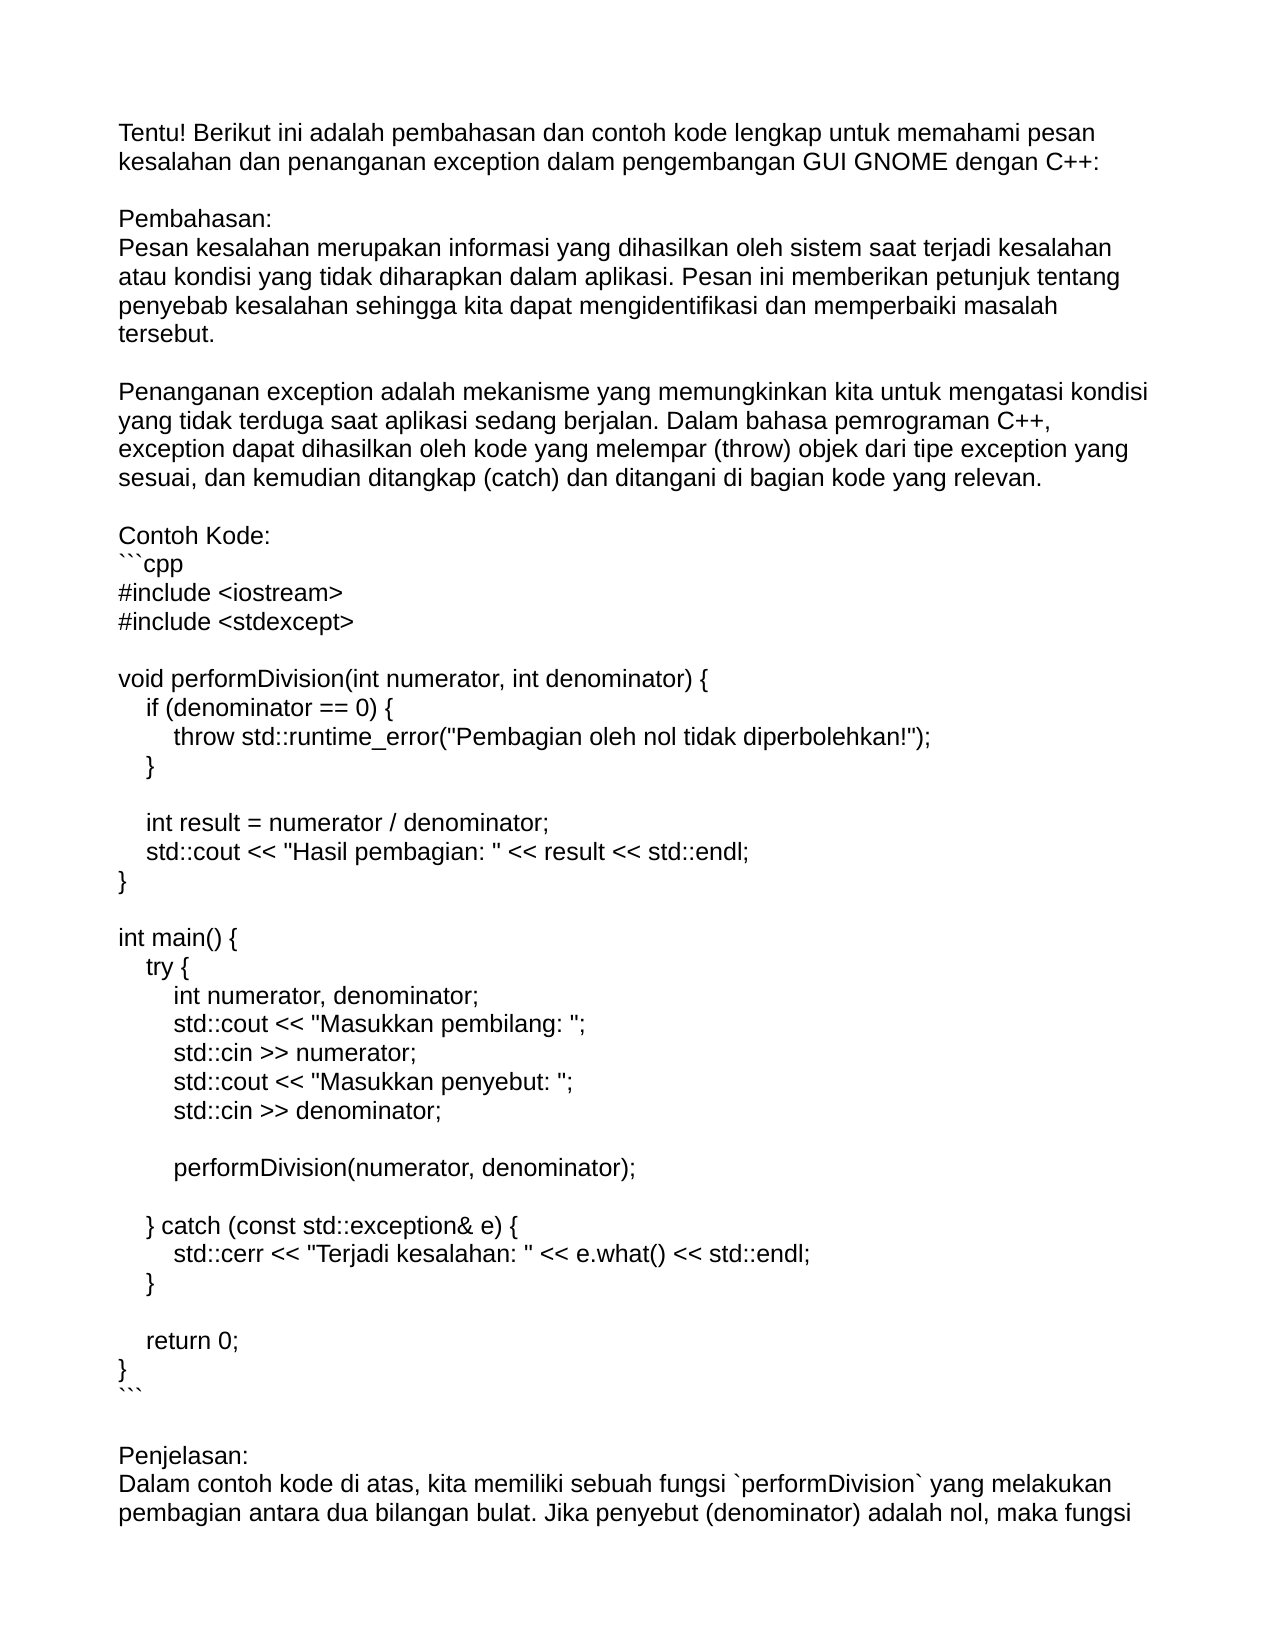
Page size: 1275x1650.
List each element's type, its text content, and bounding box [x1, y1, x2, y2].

text } catch (const std::exception& e) { [118, 1211, 1157, 1239]
text Pembahasan: [118, 204, 1157, 233]
text try { [118, 952, 1157, 981]
text ```cpp [118, 549, 1157, 578]
text std::cout << "Masukkan pembilang: "; [118, 1009, 1157, 1038]
text #include <stdexcept> [118, 607, 1157, 636]
text std::cout << "Masukkan penyebut: "; [118, 1067, 1157, 1096]
text Penanganan exception adalah mekanisme yang memungkinkan kita untuk mengatasi kondisi yang tidak terduga saat aplikasi sedang berjalan. Dalam bahasa pemrograman C++, exception dapat dihasilkan oleh kode yang melempar (throw) objek dari tipe exception yang sesuai, dan kemudian ditangkap (catch) dan ditangani di bagian kode yang relevan. [118, 377, 1157, 492]
text ``` [118, 1383, 1157, 1412]
text Penjelasan: [118, 1441, 1157, 1469]
text throw std::runtime_error("Pembagian oleh nol tidak diperbolehkan!"); [118, 722, 1157, 751]
text if (denominator == 0) { [118, 693, 1157, 722]
text std::cerr << "Terjadi kesalahan: " << e.what() << std::endl; [118, 1239, 1157, 1268]
text performDivision(numerator, denominator); [118, 1153, 1157, 1182]
text } [118, 1354, 1157, 1383]
text Tentu! Berikut ini adalah pembahasan dan contoh kode lengkap untuk memahami pesan kesalahan dan penanganan exception dalam pengembangan GUI GNOME dengan C++: [118, 118, 1157, 176]
text } [118, 866, 1157, 894]
text #include <iostream> [118, 578, 1157, 607]
text } [118, 1268, 1157, 1297]
text Dalam contoh kode di atas, kita memiliki sebuah fungsi `performDivision` yang melakukan pembagian antara dua bilangan bulat. Jika penyebut (denominator) adalah nol, maka fungsi [118, 1469, 1157, 1527]
text int result = numerator / denominator; [118, 808, 1157, 837]
text std::cin >> numerator; [118, 1038, 1157, 1067]
text void performDivision(int numerator, int denominator) { [118, 664, 1157, 693]
text int main() { [118, 923, 1157, 952]
text } [118, 751, 1157, 779]
text return 0; [118, 1326, 1157, 1354]
text int numerator, denominator; [118, 981, 1157, 1009]
text std::cin >> denominator; [118, 1096, 1157, 1124]
text Pesan kesalahan merupakan informasi yang dihasilkan oleh sistem saat terjadi kesalahan atau kondisi yang tidak diharapkan dalam aplikasi. Pesan ini memberikan petunjuk tentang penyebab kesalahan sehingga kita dapat mengidentifikasi dan memperbaiki masalah tersebut. [118, 233, 1157, 348]
text Contoh Kode: [118, 521, 1157, 549]
text std::cout << "Hasil pembagian: " << result << std::endl; [118, 837, 1157, 866]
